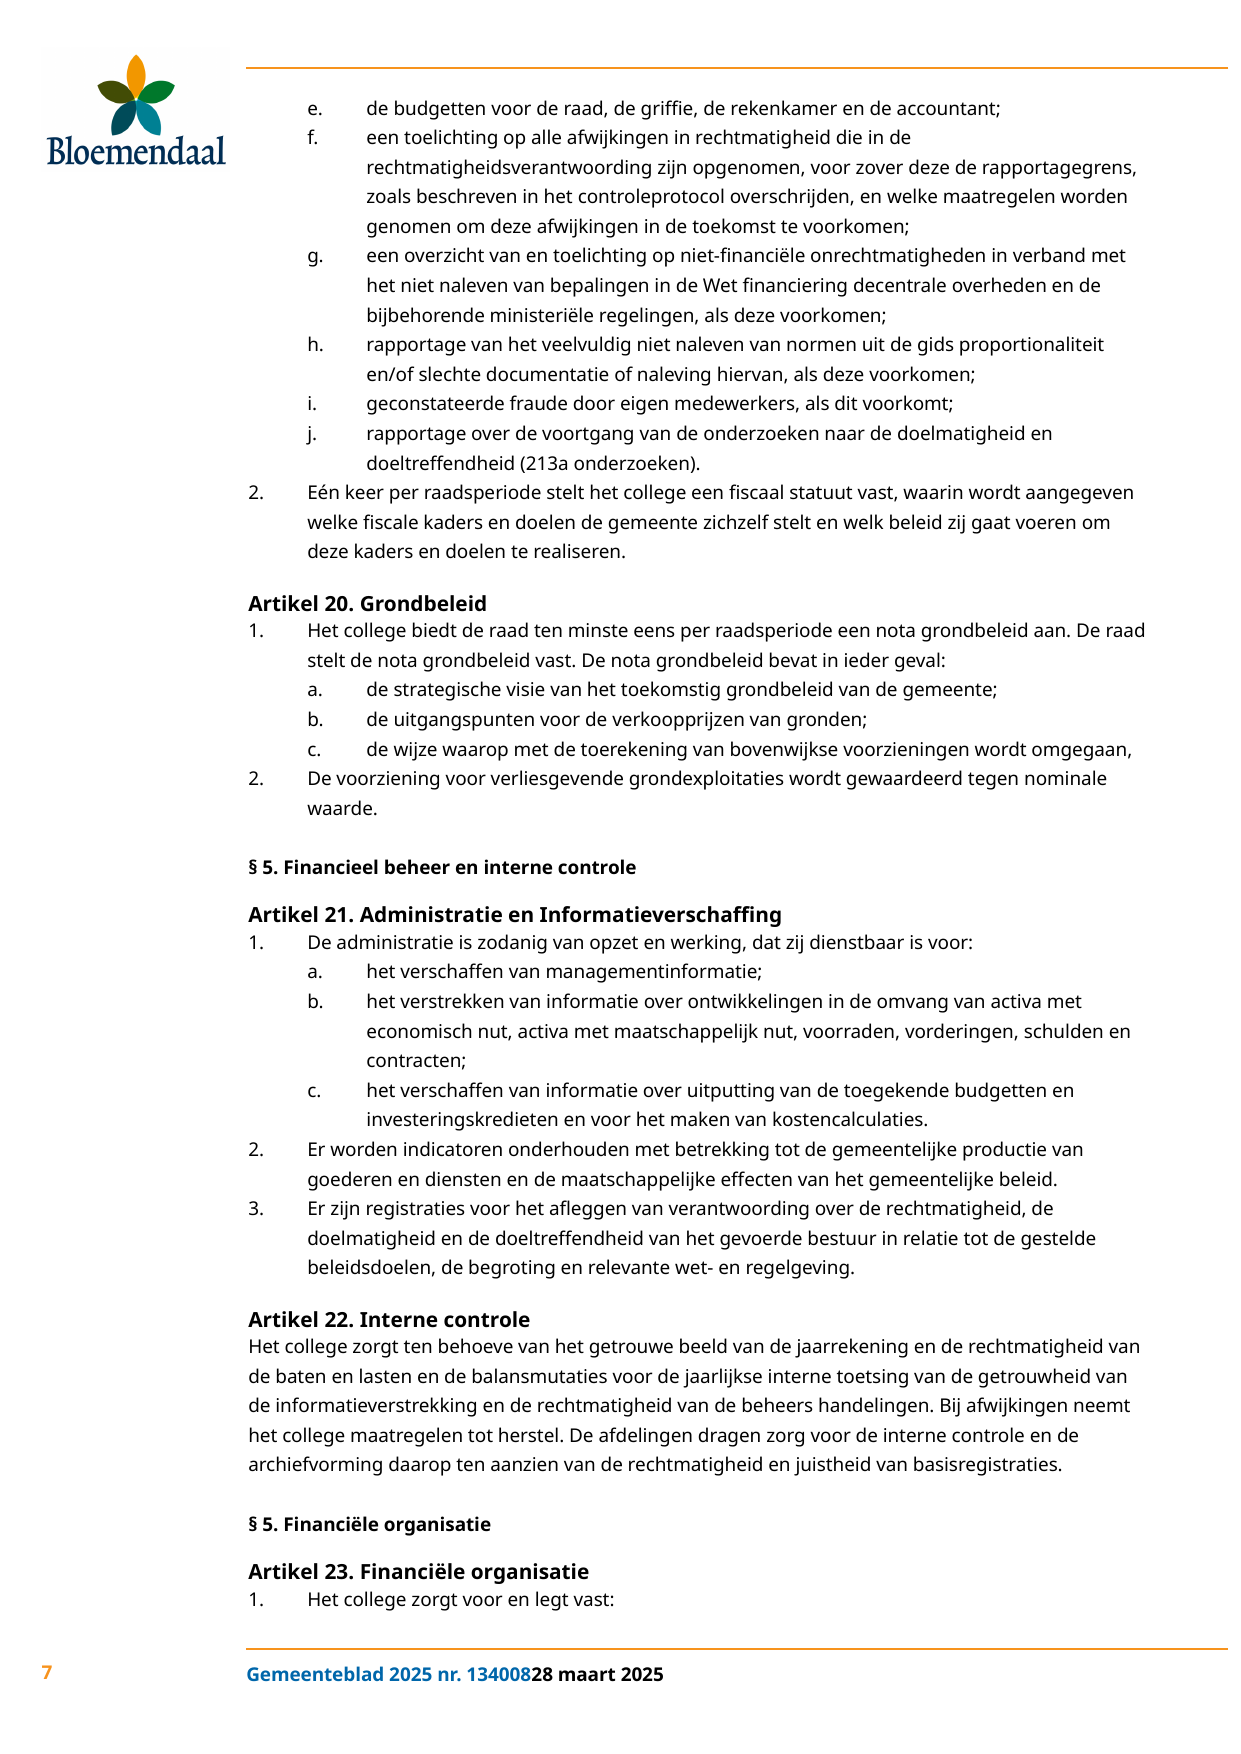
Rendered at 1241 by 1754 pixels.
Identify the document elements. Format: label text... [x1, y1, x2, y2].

list het verschaffen van managementinformatie; [307, 959, 1152, 984]
list rapportage over de voortgang van de onderzoeken naar de doelmatigheid en doeltreffendheid (213a onderzoeken). [307, 420, 1152, 476]
list geconstateerde fraude door eigen medewerkers, als dit voorkomt; [307, 391, 1152, 416]
list Er worden indicatoren onderhouden met betrekking tot de gemeentelijke productie van goederen en diensten en de maatschappelijke effecten van het gemeentelijke beleid. [248, 1136, 1152, 1191]
list Het college biedt de raad ten minste eens per raadsperiode een nota grondbeleid aan. De raad stelt de nota grondbeleid vast. De nota grondbeleid bevat in ieder geval: [248, 617, 1152, 673]
list Het college zorgt voor en legt vast: [248, 1586, 1152, 1612]
text Het college zorgt ten behoeve van het getrouwe beeld van de jaarrekening en de rechtmatigheid van de baten en lasten en de balansmutaties voor de jaarlijkse interne toetsing van de getrouwheid van de informatieverstrekking en de rechtmatigheid van de beheers handelingen. Bij afwijkingen neemt het college maatregelen tot herstel. De afdelingen dragen zorg voor de interne controle en de archiefvorming daarop ten aanzien van de rechtmatigheid en juistheid van basisregistraties. [248, 1333, 1152, 1477]
list de budgetten voor de raad, de griffie, de rekenkamer en de accountant; [307, 95, 1152, 121]
text Artikel 22. Interne controle [248, 1305, 1152, 1333]
list een toelichting op alle afwijkingen in rechtmatigheid die in de rechtmatigheidsverantwoording zijn opgenomen, voor zover deze de rapportagegrens, zoals beschreven in het controleprotocol overschrijden, en welke maatregelen worden genomen om deze afwijkingen in de toekomst te voorkomen; [307, 124, 1152, 239]
list de wijze waarop met de toerekening van bovenwijkse voorzieningen wordt omgegaan, [307, 736, 1152, 761]
list het verschaffen van informatie over uitputting van de toegekende budgetten en investeringskredieten en voor het maken van kostencalculaties. [307, 1077, 1152, 1132]
list de uitgangspunten voor de verkoopprijzen van gronden; [307, 706, 1152, 732]
list een overzicht van en toelichting op niet-financiële onrechtmatigheden in verband met het niet naleven van bepalingen in de Wet financiering decentrale overheden en de bijbehorende ministeriële regelingen, als deze voorkomen; [307, 243, 1152, 328]
picture [41, 47, 231, 172]
list Er zijn registraties voor het afleggen van verantwoording over de rechtmatigheid, de doelmatigheid en de doeltreffendheid van het gevoerde bestuur in relatie tot de gestelde beleidsdoelen, de begroting en relevante wet- en regelgeving. [248, 1195, 1152, 1280]
list Eén keer per raadsperiode stelt het college een fiscaal statuut vast, waarin wordt aangegeven welke fiscale kaders en doelen de gemeente zichzelf stelt en welk beleid zij gaat voeren om deze kaders en doelen te realiseren. [248, 479, 1152, 564]
list De voorziening voor verliesgevende grondexploitaties wordt gewaardeerd tegen nominale waarde. [248, 765, 1152, 821]
text Artikel 21. Administratie en Informatieverschaffing [248, 901, 1152, 929]
list de strategische visie van het toekomstig grondbeleid van de gemeente; [307, 677, 1152, 702]
text § 5. Financieel beheer en interne controle [248, 854, 1152, 880]
text Artikel 20. Grondbeleid [248, 589, 1152, 617]
list rapportage van het veelvuldig niet naleven van normen uit de gids proportionaliteit en/of slechte documentatie of naleving hiervan, als deze voorkomen; [307, 331, 1152, 387]
text § 5. Financiële organisatie [248, 1511, 1152, 1537]
list De administratie is zodanig van opzet en werking, dat zij dienstbaar is voor: [248, 929, 1152, 955]
list het verstrekken van informatie over ontwikkelingen in de omvang van activa met economisch nut, activa met maatschappelijk nut, voorraden, vorderingen, schulden en contracten; [307, 988, 1152, 1073]
text Artikel 23. Financiële organisatie [248, 1557, 1152, 1586]
